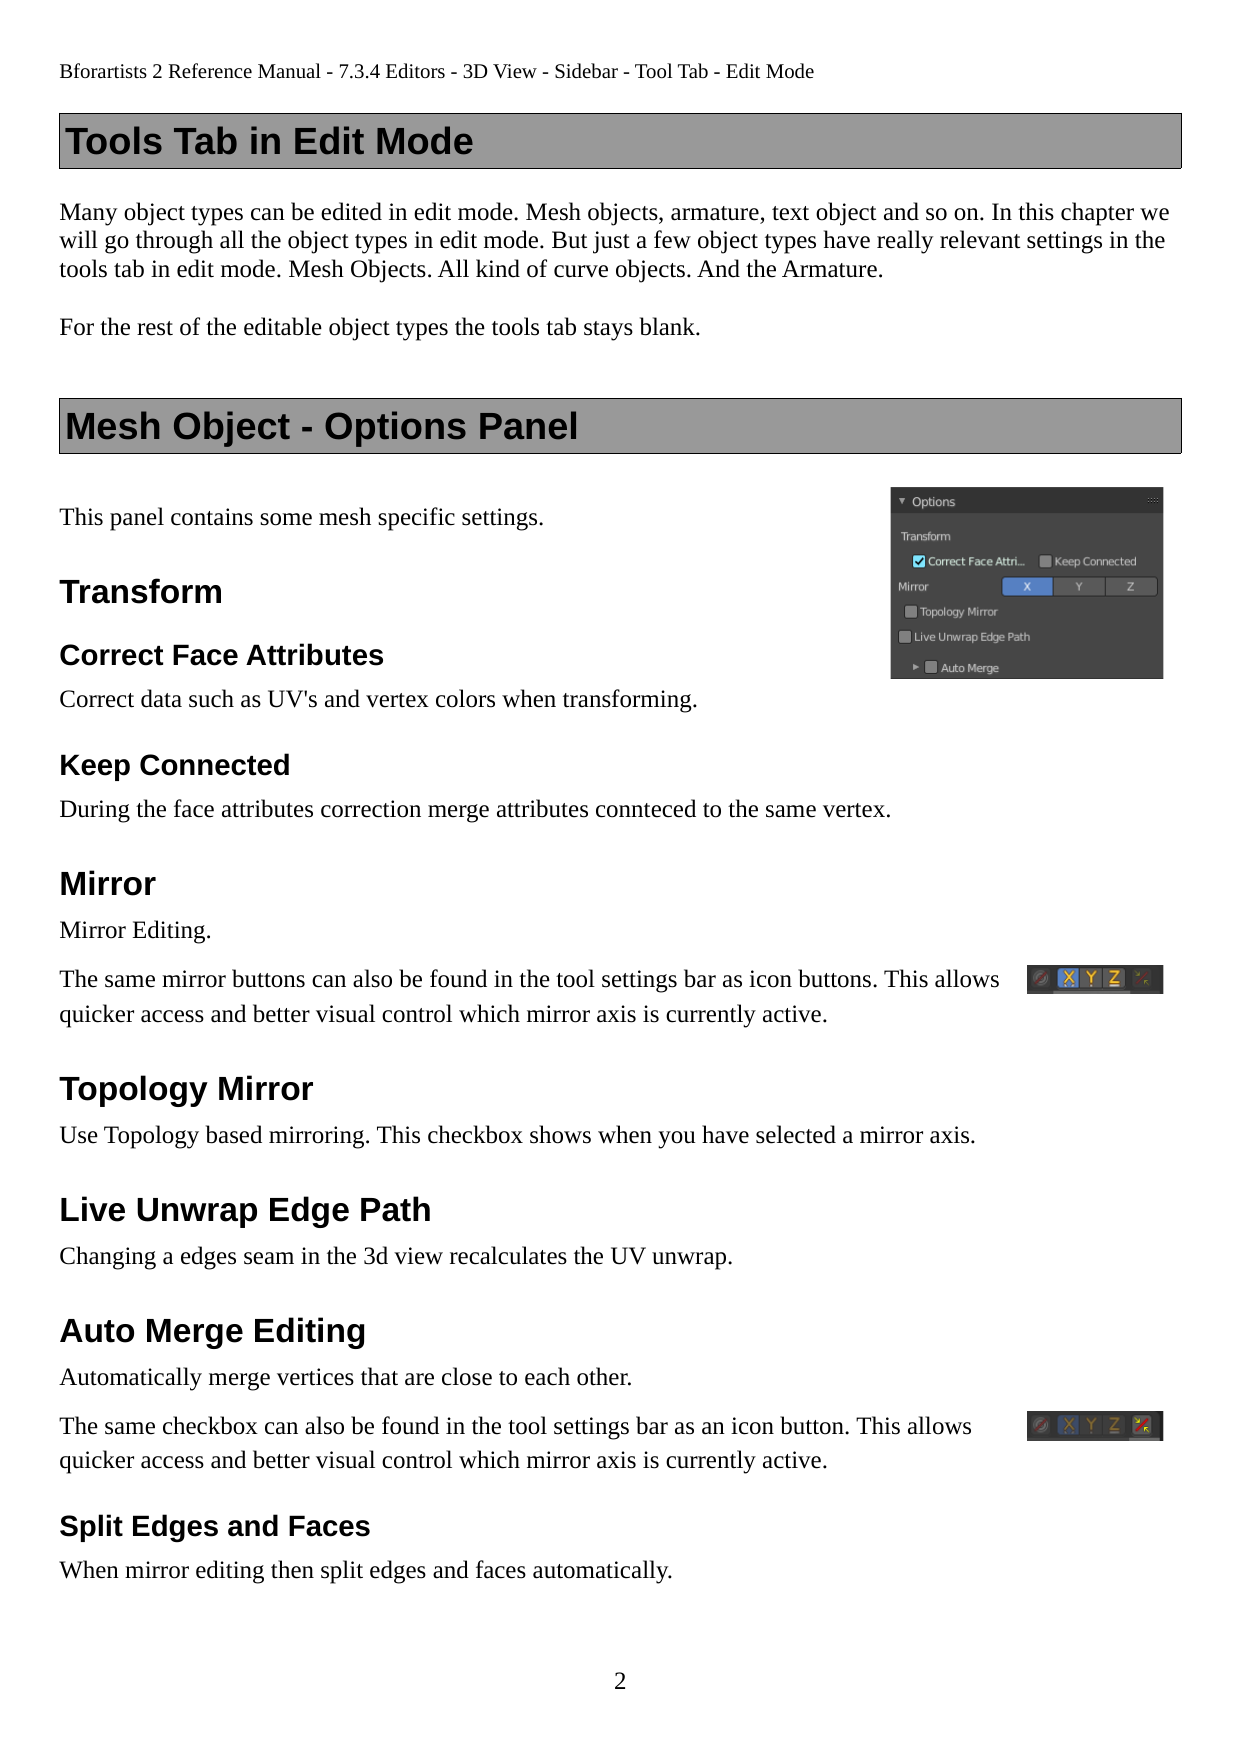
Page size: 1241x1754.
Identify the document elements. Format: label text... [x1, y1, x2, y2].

subtitle Transform [59, 572, 890, 611]
text During the face attributes correction merge attributes connteced to the same vertex. [59, 794, 1181, 823]
subtitle Keep Connected [59, 748, 1181, 782]
text Many object types can be edited in edit mode. Mesh objects, armature, text object and so on. In this chapter we will go through all the object types in edit mode. But just a few object types have really relevant settings in the tools tab in edit mode. Mesh Objects. All kind of curve objects. And the Armature. [59, 197, 1181, 283]
picture [1027, 965, 1164, 994]
text Automatically merge vertices that are close to each other. [59, 1362, 1181, 1391]
text This panel contains some mesh specific settings. [59, 502, 890, 531]
table_header Tools Tab in Edit Mode [60, 114, 1181, 168]
subtitle Mirror [59, 864, 1181, 903]
text For the rest of the editable object types the tools tab stays blank. [59, 312, 1181, 340]
text The same checkbox can also be found in the tool settings bar as an icon button. This allows quicker access and better visual control which mirror axis is currently active. [59, 1411, 1181, 1474]
subtitle Split Edges and Faces [59, 1509, 1181, 1543]
text Use Topology based mirroring. This checkbox shows when you have selected a mirror axis. [59, 1120, 1181, 1148]
picture [1027, 1411, 1164, 1441]
subtitle Auto Merge Editing [59, 1311, 1181, 1349]
subtitle Correct Face Attributes [59, 638, 890, 672]
picture [890, 487, 1164, 679]
text Correct data such as UV's and vertex colors when transforming. [59, 684, 1181, 713]
text When mirror editing then split edges and faces automatically. [59, 1555, 1181, 1584]
subtitle [1164, 572, 1181, 611]
text The same mirror buttons can also be found in the tool settings bar as icon buttons. This allows quicker access and better visual control which mirror axis is currently active. [59, 964, 1181, 1027]
subtitle Live Unwrap Edge Path [59, 1189, 1181, 1228]
subtitle Topology Mirror [59, 1068, 1181, 1107]
table_header Mesh Object - Options Panel [60, 399, 1181, 453]
subtitle [1164, 638, 1181, 672]
text Mirror Editing. [59, 915, 1181, 944]
text Changing a edges seam in the 3d view recalculates the UV unwrap. [59, 1241, 1181, 1269]
